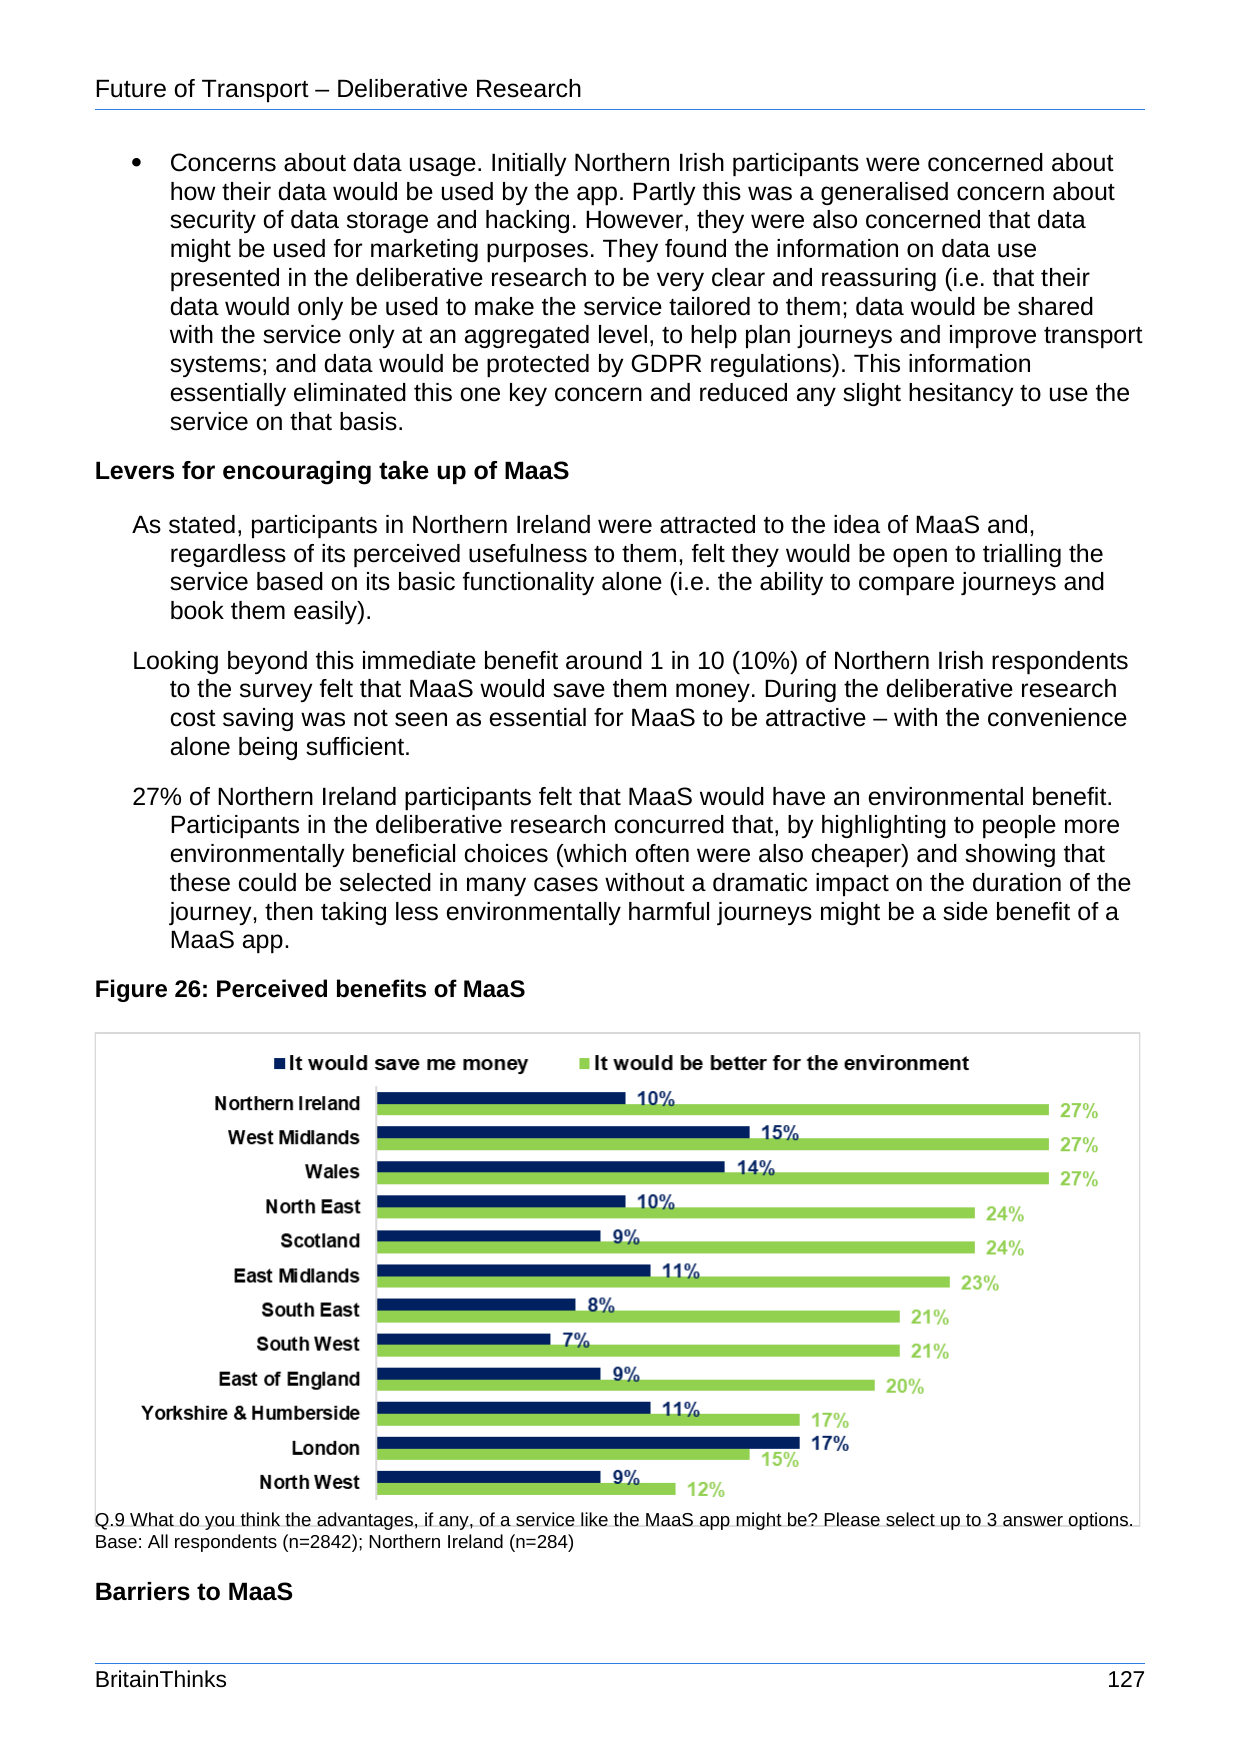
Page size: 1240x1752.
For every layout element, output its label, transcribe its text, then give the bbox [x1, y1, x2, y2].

list Concerns about data usage. Initially Northern Irish participants were concerned about how their data would be used by the app. Partly this was a generalised concern about security of data storage and hacking. However, they were also concerned that data might be used for marketing purposes. They found the information on data use presented in the deliberative research to be very clear and reassuring (i.e. that their data would only be used to make the service tailored to them; data would be shared with the service only at an aggregated level, to help plan journeys and improve transport systems; and data would be protected by GDPR regulations). This information essentially eliminated this one key concern and reduced any slight hesitancy to use the service on that basis. [132, 148, 1145, 435]
list As stated, participants in Northern Ireland were attracted to the idea of MaaS and, regardless of its perceived usefulness to them, felt they would be open to trialling the service based on its basic functionality alone (i.e. the ability to compare journeys and book them easily). [132, 510, 1145, 625]
text Barriers to MaaS [94, 1577, 1145, 1606]
text Figure 26: Perceived benefits of MaaS [94, 975, 1145, 1002]
list Looking beyond this immediate benefit around 1 in 10 (10%) of Northern Irish respondents to the survey felt that MaaS would save them money. During the deliberative research cost saving was not seen as essential for MaaS to be attractive – with the convenience alone being sufficient. [132, 646, 1145, 761]
text Levers for encouraging take up of MaaS [94, 456, 1145, 485]
text Q.9 What do you think the advantages, if any, of a service like the MaaS app might be? Please select up to 3 answer options. Base: All respondents (n=2842); Northern Ireland (n=284) [94, 1015, 1145, 1552]
list 27% of Northern Ireland participants felt that MaaS would have an environmental benefit. Participants in the deliberative research concurred that, by highlighting to people more environmentally beneficial choices (which often were also cheaper) and showing that these could be selected in many cases without a dramatic impact on the duration of the journey, then taking less environmentally harmful journeys might be a side benefit of a MaaS app. [132, 782, 1145, 954]
